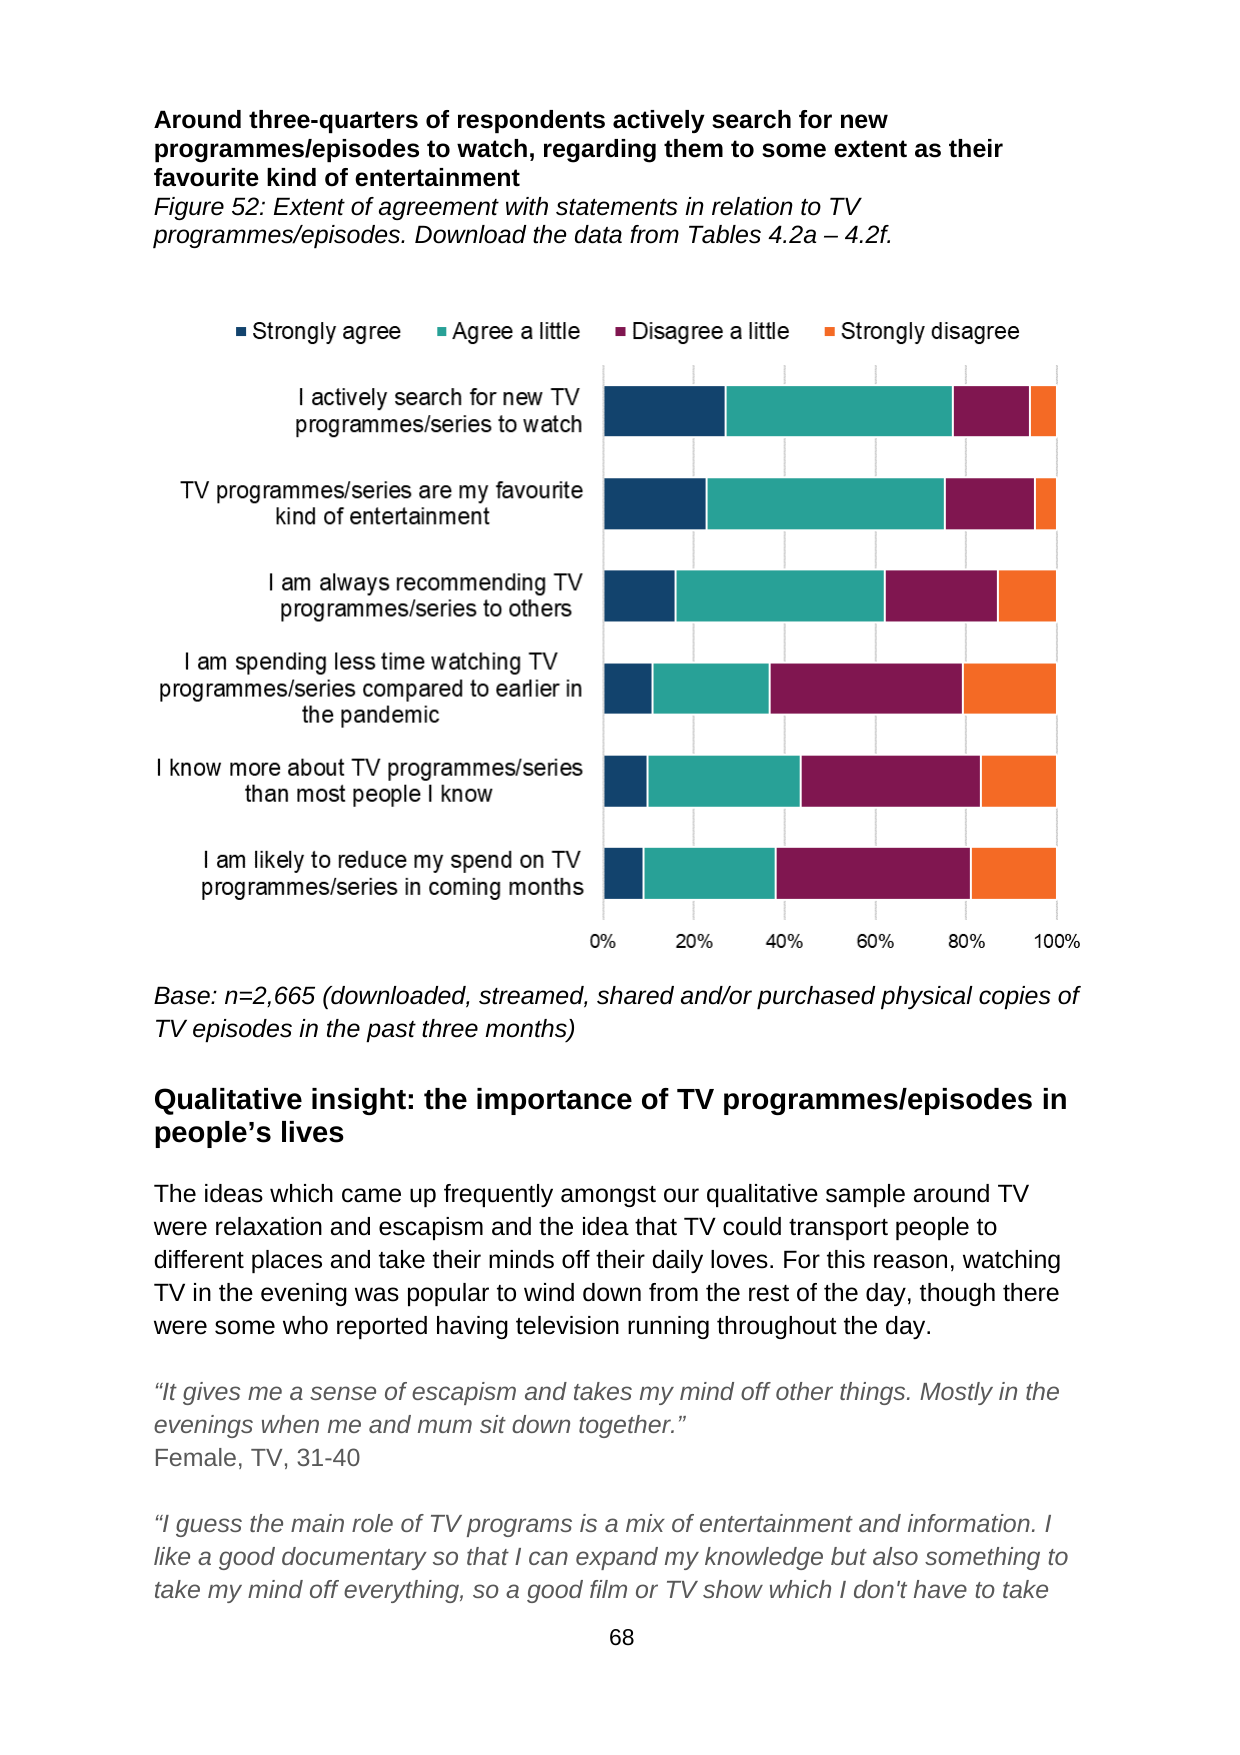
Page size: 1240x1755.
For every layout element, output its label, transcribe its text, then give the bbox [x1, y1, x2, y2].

text “I guess the main role of TV programs is a mix of entertainment and information. I like a good documentary so that I can expand my knowledge but also something to take my mind off everything, so a good film or TV show which I don't have to take [153, 1509, 1089, 1604]
text Figure 52: Extent of agreement with statements in relation to TV programmes/episodes. Download the data from Tables 4.2a – 4.2f. [153, 192, 1089, 249]
text Base: n=2,665 (downloaded, streamed, shared and/or purchased physical copies of TV episodes in the past three months) [153, 981, 1089, 1043]
subtitle Qualitative insight: the importance of TV programmes/episodes in people’s lives [153, 1082, 1089, 1149]
text The ideas which came up frequently amongst our qualitative sample around TV were relaxation and escapism and the idea that TV could transport people to different places and take their minds off their daily loves. For this reason, watching TV in the evening was popular to wind down from the rest of the day, though there were some who reported having television running throughout the day. [153, 1179, 1089, 1340]
text Female, TV, 31-40 [153, 1443, 1089, 1472]
subtitle Around three-quarters of respondents actively search for new programmes/episodes to watch, regarding them to some extent as their favourite kind of entertainment [153, 106, 1089, 192]
text “It gives me a sense of escapism and takes my mind off other things. Mostly in the evenings when me and mum sit down together.” [153, 1377, 1089, 1439]
